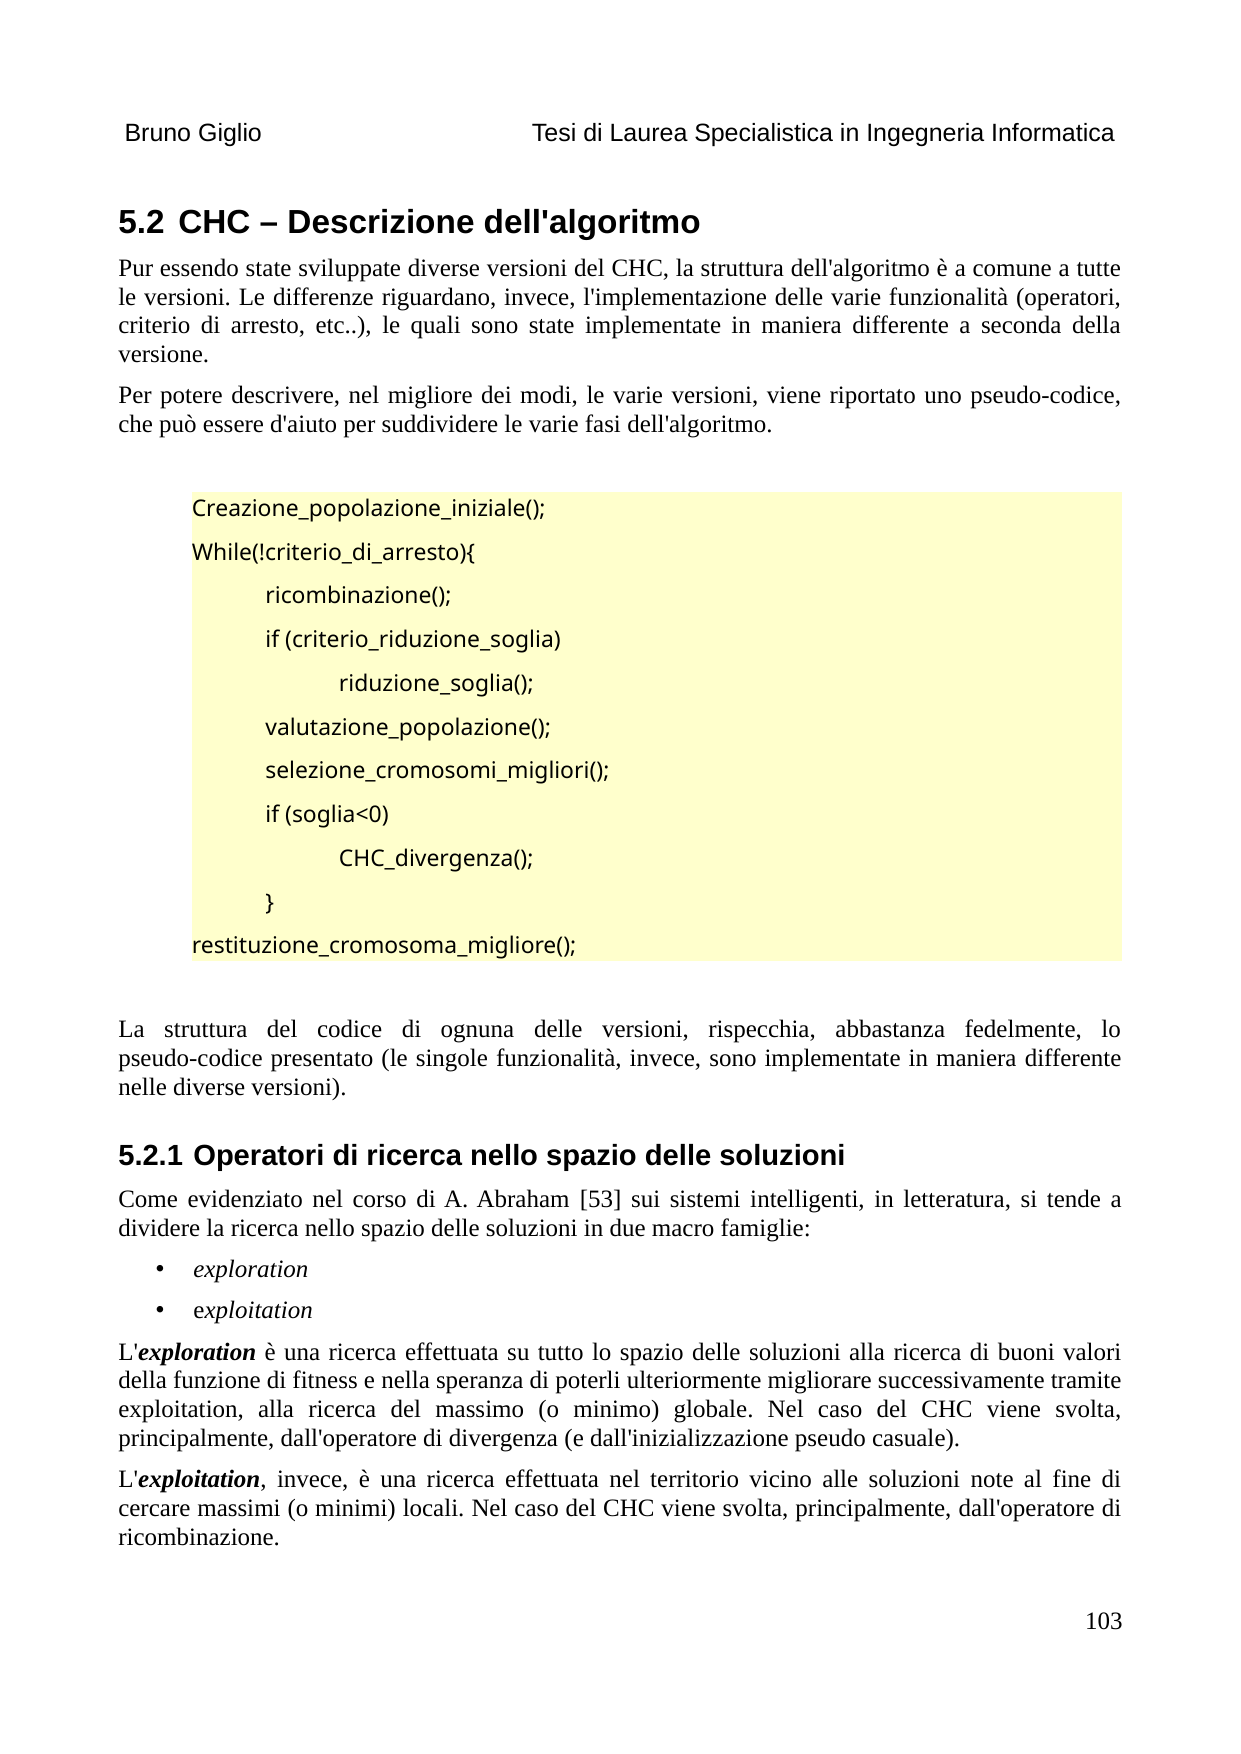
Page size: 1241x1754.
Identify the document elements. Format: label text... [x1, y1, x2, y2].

text restituzione_cromosoma_migliore(); [192, 929, 1122, 961]
subtitle CHC – Descrizione dell'algoritmo [118, 202, 1122, 241]
text La struttura del codice di ognuna delle versioni, rispecchia, abbastanza fedelmente, lo pseudo-codice presentato (le singole funzionalità, invece, sono implementate in maniera differente nelle diverse versioni). [118, 1014, 1122, 1101]
list exploitation [156, 1295, 1122, 1324]
text valutazione_popolazione(); [192, 711, 1122, 742]
list exploration [156, 1254, 1122, 1283]
text Per potere descrivere, nel migliore dei modi, le varie versioni, viene riportato uno pseudo-codice, che può essere d'aiuto per suddividere le varie fasi dell'algoritmo. [118, 381, 1122, 438]
text if (soglia<0) [192, 798, 1122, 829]
text selezione_cromosomi_migliori(); [192, 754, 1122, 786]
text if (criterio_riduzione_soglia) [192, 623, 1122, 654]
text riduzione_soglia(); [192, 667, 1122, 698]
text } [192, 886, 1122, 917]
text L'exploitation, invece, è una ricerca effettuata nel territorio vicino alle soluzioni note al fine di cercare massimi (o minimi) locali. Nel caso del CHC viene svolta, principalmente, dall'operatore di ricombinazione. [118, 1464, 1122, 1550]
subtitle Operatori di ricerca nello spazio delle soluzioni [118, 1138, 1122, 1172]
text While(!criterio_di_arresto){ [192, 536, 1122, 567]
text ricombinazione(); [192, 579, 1122, 611]
text CHC_divergenza(); [192, 842, 1122, 873]
text L'exploration è una ricerca effettuata su tutto lo spazio delle soluzioni alla ricerca di buoni valori della funzione di fitness e nella speranza di poterli ulteriormente migliorare successivamente tramite exploitation, alla ricerca del massimo (o minimo) globale. Nel caso del CHC viene svolta, principalmente, dall'operatore di divergenza (e dall'inizializzazione pseudo casuale). [118, 1337, 1122, 1452]
text Pur essendo state sviluppate diverse versioni del CHC, la struttura dell'algoritmo è a comune a tutte le versioni. Le differenze riguardano, invece, l'implementazione delle varie funzionalità (operatori, criterio di arresto, etc..), le quali sono state implementate in maniera differente a seconda della versione. [118, 253, 1122, 368]
text Creazione_popolazione_iniziale(); [192, 492, 1122, 523]
text Come evidenziato nel corso di A. Abraham [53] sui sistemi intelligenti, in letteratura, si tende a dividere la ricerca nello spazio delle soluzioni in due macro famiglie: [118, 1184, 1122, 1242]
